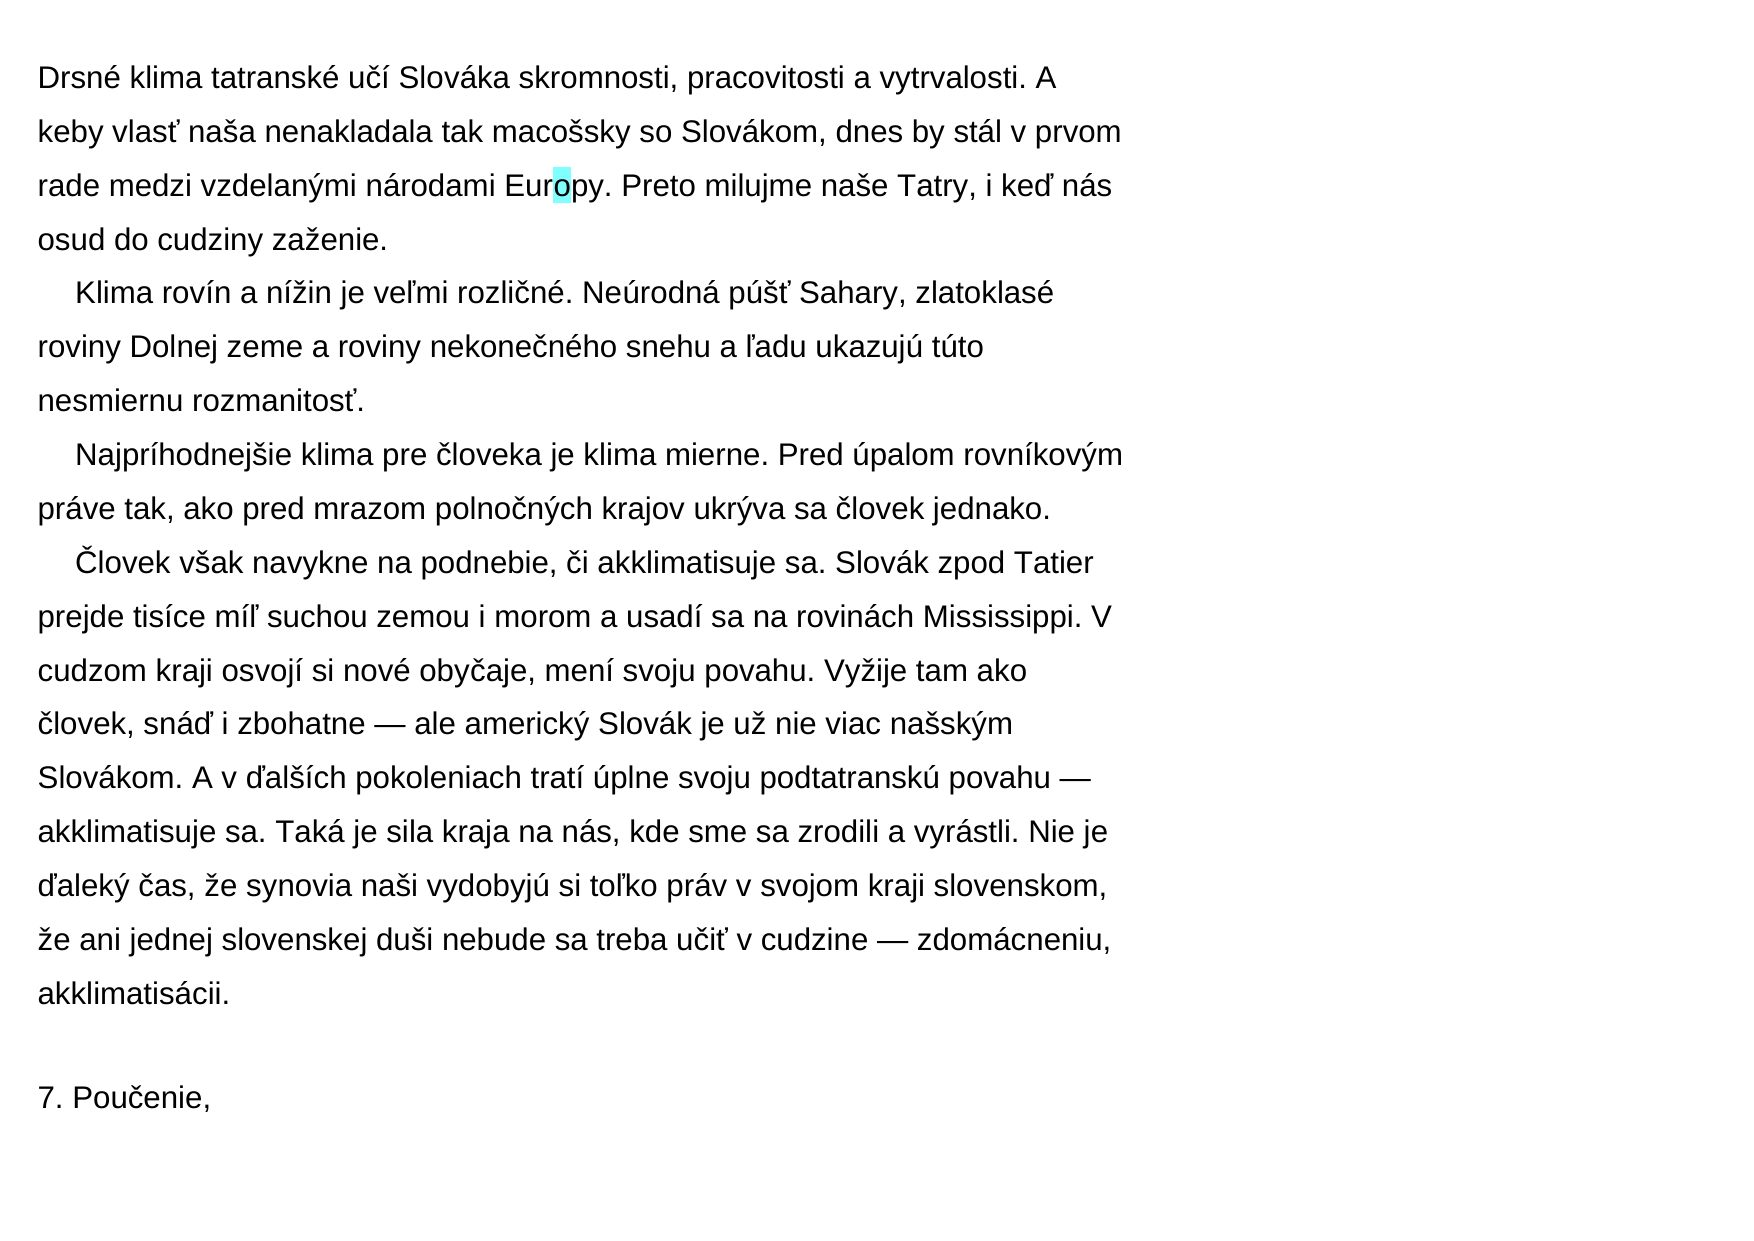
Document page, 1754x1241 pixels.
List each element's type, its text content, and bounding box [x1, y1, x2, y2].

text Drsné klima tatranské učí Slo­váka skromnosti, pracovitosti a vytrvalosti. A keby vlasť naša nenakladala tak macošsky so Slovákom, dnes by stál v prvom rade medzi vzdelanými národami Europy. Preto milujme naše Tatry, i keď nás osud do cudziny zaženie. [37, 59, 1130, 257]
text Najpríhodnejšie klima pre človeka je klima mierne. Pred úpalom rovníkovým práve tak, ako pred mrazom polnočných krajov ukrýva sa človek jednako. [37, 436, 1130, 526]
text 7. Poučenie, [37, 1079, 1130, 1116]
text Človek však navykne na podnebie, či akklimatisuje sa. Slovák zpod Tatier prejde tisíce míľ suchou zemou i morom a usadí sa na rovinách Mississippi. V cudzom kraji osvojí si nové oby­čaje, mení svoju povahu. Vyžije tam ako človek, snáď i zbohatne — ale americký Slovák je už nie viac našským Slovákom. A v ďalších pokoleniach tratí úplne svoju podtatranskú povahu — akklimatisuje sa. Taká je sila kraja na nás, kde sme sa zrodili a vyrástli. Nie je ďaleký čas, že sy­novia naši vydobyjú si toľko práv v svojom kraji slovenskom, že ani jednej slovenskej duši nebude sa treba učiť v cudzine — zdomácneniu, akklimatisácii. [37, 544, 1130, 1011]
text Klima rovín a nížin je veľmi rozličné. Ne­úrodná púšť Sahary, zlatoklasé roviny Dolnej zeme a roviny nekonečného snehu a ľadu ukazujú túto nesmiernu rozmanitosť. [37, 274, 1130, 418]
